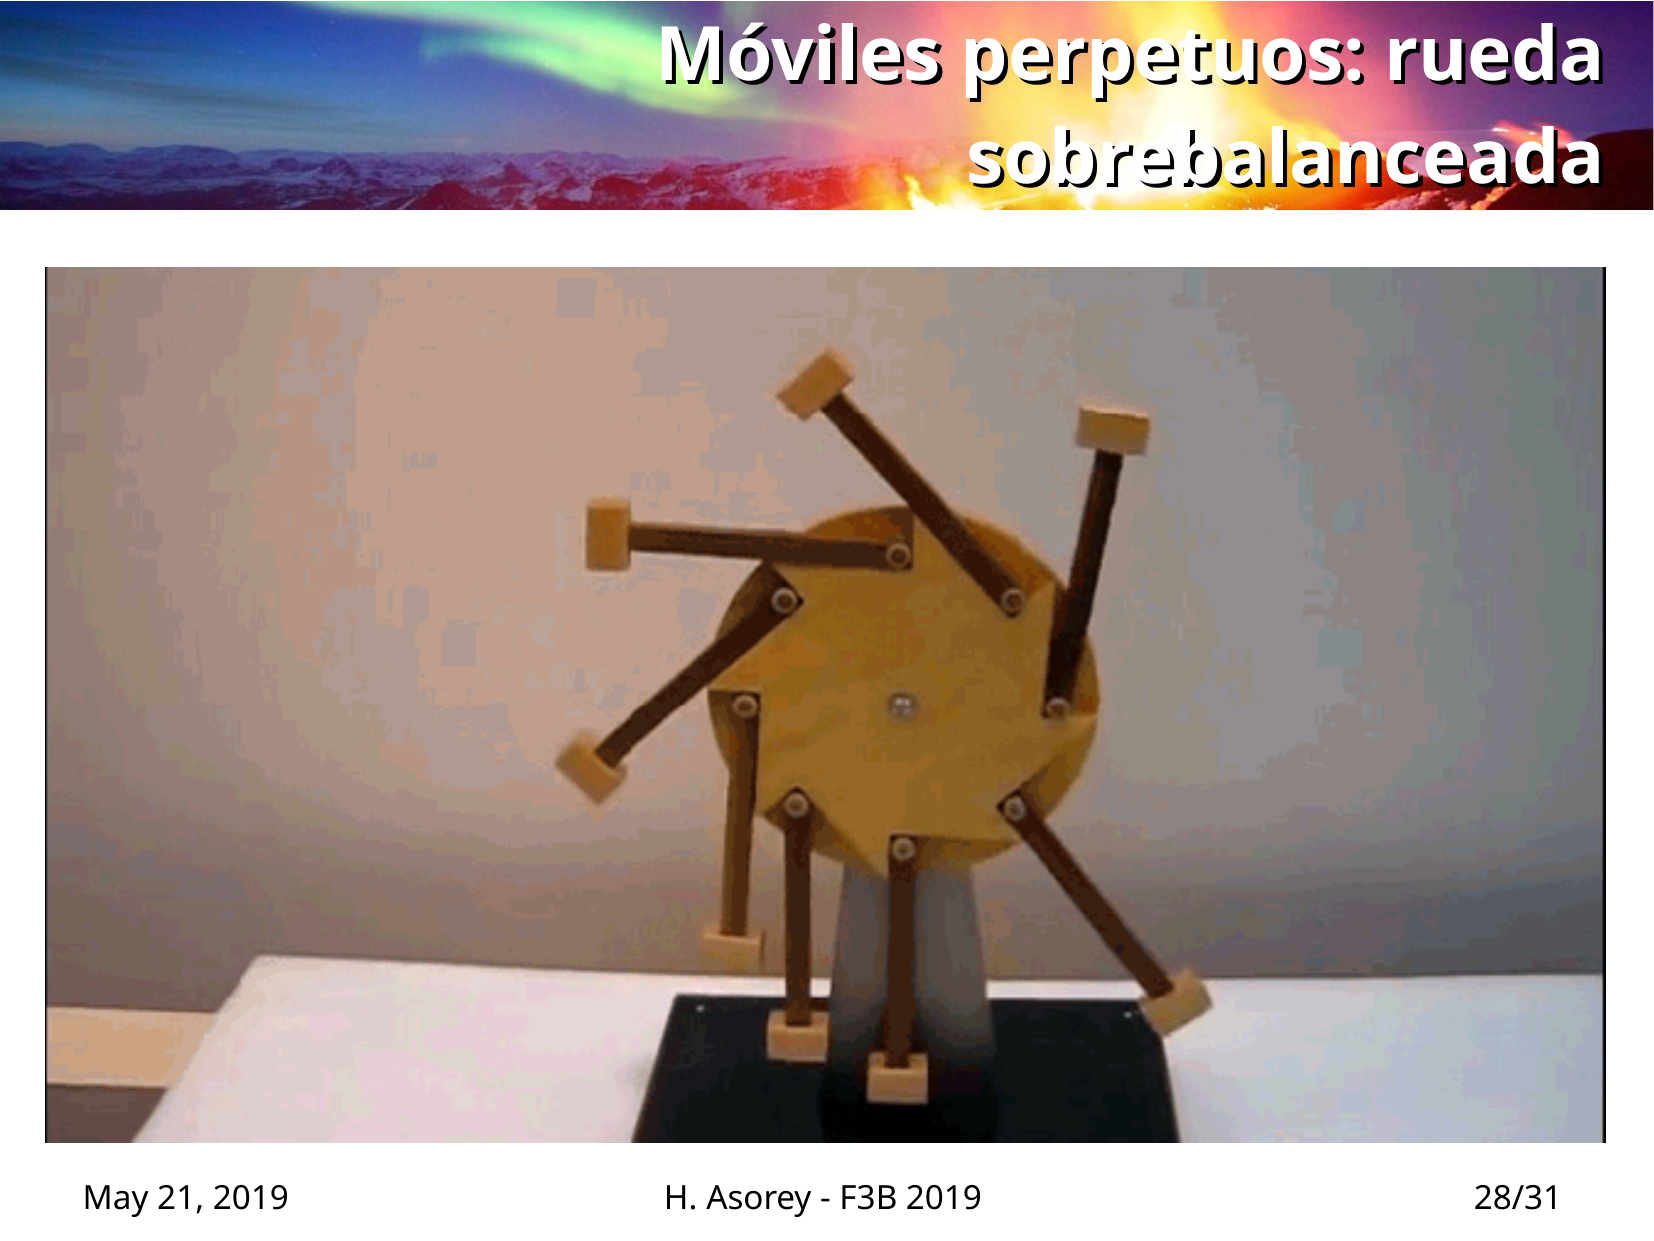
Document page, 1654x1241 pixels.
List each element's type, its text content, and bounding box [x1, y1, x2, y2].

picture [0, 1, 1654, 210]
picture [45, 267, 1606, 1143]
title Móviles perpetuos: rueda sobrebalanceada [45, 15, 1606, 191]
